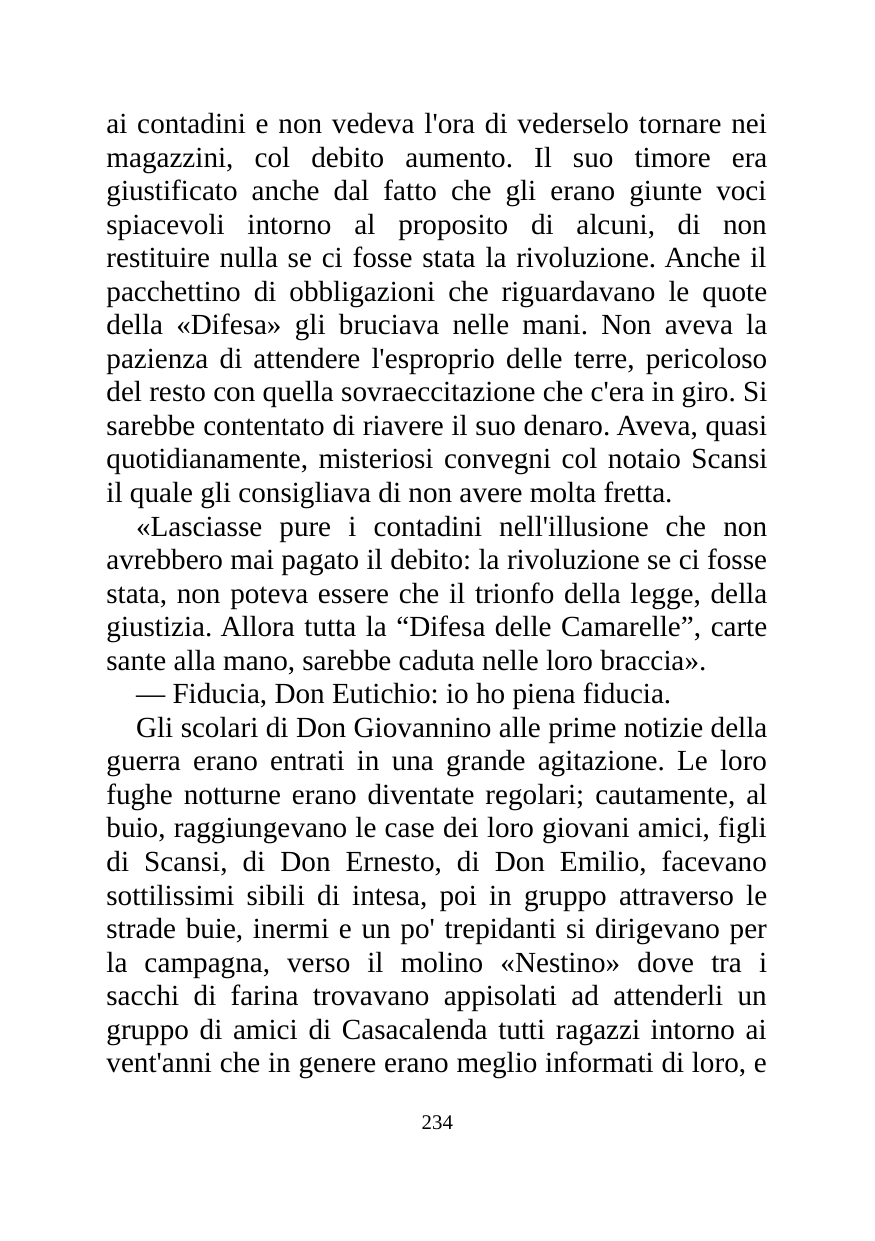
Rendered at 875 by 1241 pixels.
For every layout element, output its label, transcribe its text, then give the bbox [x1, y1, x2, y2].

text — Fiducia, Don Eutichio: io ho piena fiducia. [106, 676, 768, 710]
text «Lasciasse pure i contadini nell'illusione che non avrebbero mai pagato il debito: la rivoluzione se ci fosse stata, non poteva essere che il trionfo della legge, della giustizia. Allora tutta la “Difesa delle Camarelle”, carte sante alla mano, sarebbe caduta nelle loro braccia». [106, 509, 768, 676]
text Gli scolari di Don Giovannino alle prime notizie della guerra erano entrati in una grande agitazione. Le loro fughe notturne erano diventate regolari; cautamente, al buio, raggiungevano le case dei loro giovani amici, figli di Scansi, di Don Ernesto, di Don Emilio, facevano sottilissimi sibili di intesa, poi in gruppo attraverso le strade buie, inermi e un po' trepidanti si dirigevano per la campagna, verso il molino «Nestino» dove tra i sacchi di farina trovavano appisolati ad attenderli un gruppo di amici di Casacalenda tutti ragazzi intorno ai vent'anni che in genere erano meglio informati di loro, e [106, 710, 768, 1079]
text ai contadini e non vedeva l'ora di vederselo tornare nei magazzini, col debito aumento. Il suo timore era giustificato anche dal fatto che gli erano giunte voci spiacevoli intorno al proposito di alcuni, di non restituire nulla se ci fosse stata la rivoluzione. Anche il pacchettino di obbligazioni che riguardavano le quote della «Difesa» gli bruciava nelle mani. Non aveva la pazienza di attendere l'esproprio delle terre, pericoloso del resto con quella sovraeccitazione che c'era in giro. Si sarebbe contentato di riavere il suo denaro. Aveva, quasi quotidianamente, misteriosi convegni col notaio Scansi il quale gli consigliava di non avere molta fretta. [106, 106, 768, 509]
